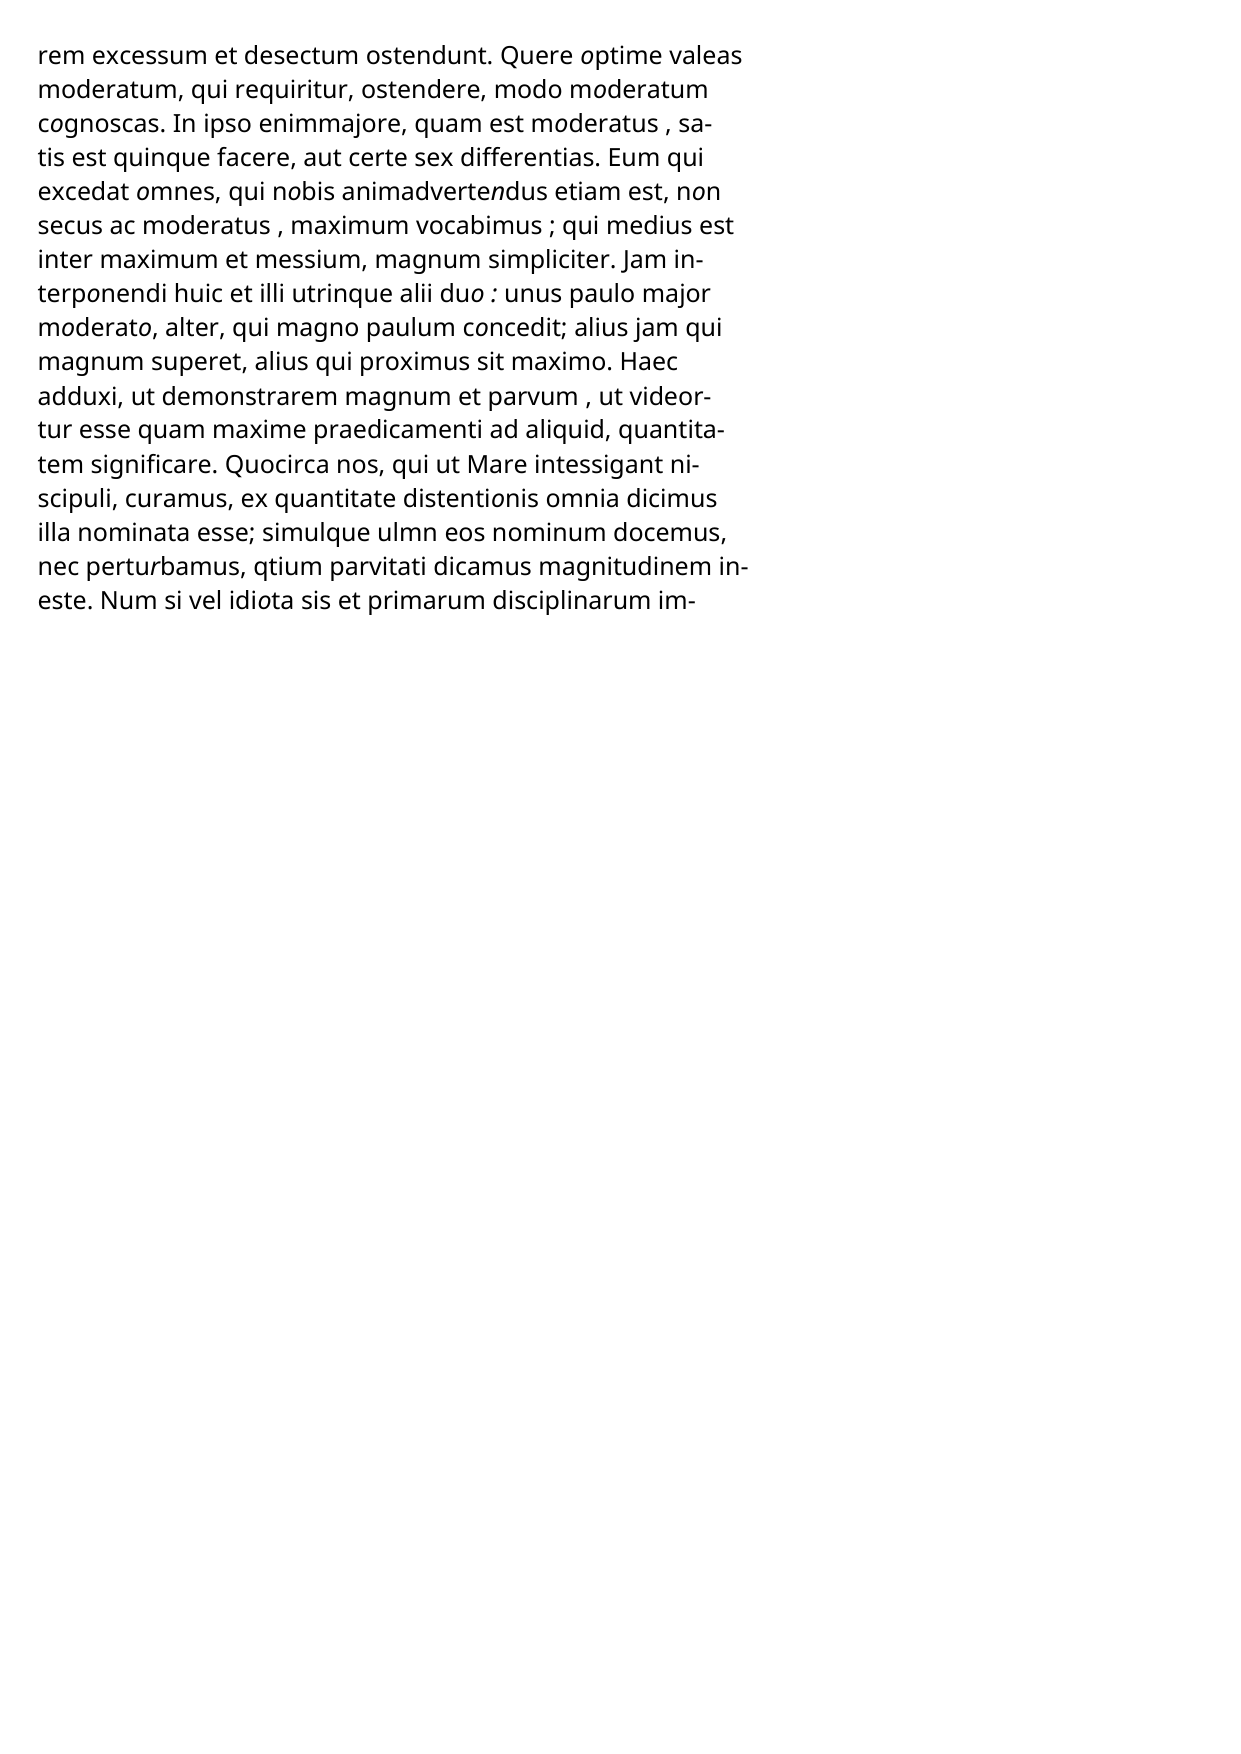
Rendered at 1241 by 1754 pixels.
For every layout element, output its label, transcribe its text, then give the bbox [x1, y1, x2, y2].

text rem excessum et desectum ostendunt. Quere optime valeas moderatum, qui requiritur, ostendere, modo moderatum cognoscas. In ipso enimmajore, quam est moderatus , sa- tis est quinque facere, aut certe sex differentias. Eum qui excedat omnes, qui nobis animadvertendus etiam est, non secus ac moderatus , maximum vocabimus ; qui medius est inter maximum et messium, magnum simpliciter. Jam in- terponendi huic et illi utrinque alii duo : unus paulo major moderato, alter, qui magno paulum concedit; alius jam qui magnum superet, alius qui proximus sit maximo. Haec adduxi, ut demonstrarem magnum et parvum , ut videor- tur esse quam maxime praedicamenti ad aliquid, quantita- tem significare. Quocirca nos, qui ut Mare intessigant ni- scipuli, curamus, ex quantitate distentionis omnia dicimus illa nominata esse; simulque ulmn eos nominum docemus, nec perturbamus, qtium parvitati dicamus magnitudinem in- este. Num si vel idiota sis et primarum disciplinarum im- [37, 37, 1203, 617]
